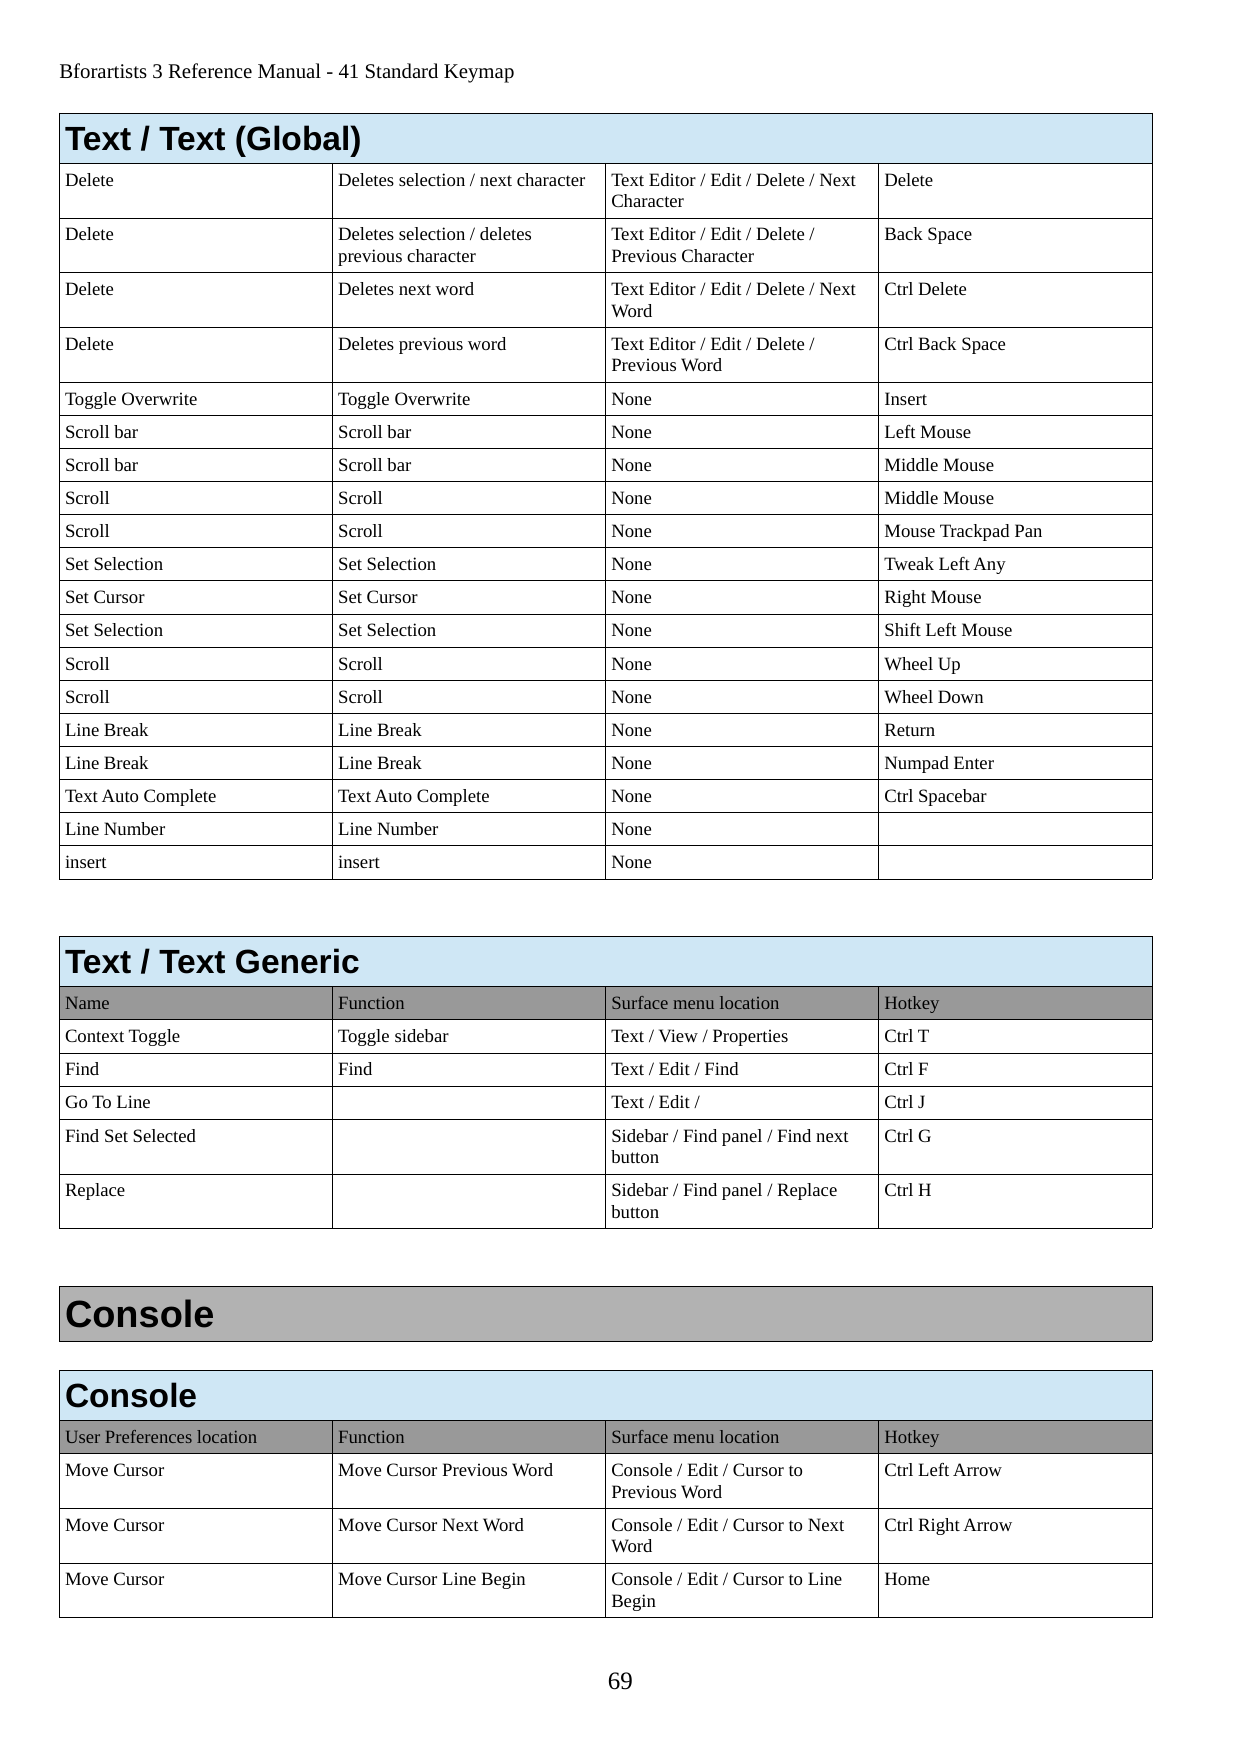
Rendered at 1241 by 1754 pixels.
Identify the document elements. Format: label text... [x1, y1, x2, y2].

table_cell Numpad Enter [879, 747, 1152, 779]
table_cell Sidebar / Find panel / Find next button [606, 1120, 878, 1173]
table_cell insert [60, 846, 332, 878]
table_cell Scroll bar [60, 449, 332, 481]
table_cell Deletes next word [333, 273, 605, 327]
table_cell Scroll bar [60, 416, 332, 448]
table_cell Scroll [60, 681, 332, 713]
table_cell Scroll [60, 648, 332, 680]
table_cell Scroll bar [333, 416, 605, 448]
table_cell Move Cursor [60, 1509, 332, 1562]
table_cell Move Cursor Previous Word [333, 1454, 605, 1508]
table_cell Move Cursor Line Begin [333, 1564, 605, 1617]
table_cell [879, 813, 1152, 845]
table_cell Find [333, 1054, 605, 1086]
table_cell Console / Edit / Cursor to Previous Word [606, 1454, 878, 1508]
table_cell [333, 1120, 605, 1173]
table_cell Surface menu location [606, 987, 878, 1019]
table_cell Text / Edit / Find [606, 1054, 878, 1086]
table_cell Right Mouse [879, 581, 1152, 613]
table_cell None [606, 615, 878, 647]
table_cell None [606, 581, 878, 613]
table_cell insert [333, 846, 605, 878]
table_cell Tweak Left Any [879, 548, 1152, 580]
table_cell None [606, 416, 878, 448]
table_cell Set Selection [333, 615, 605, 647]
table_cell None [606, 449, 878, 481]
table_cell Ctrl Left Arrow [879, 1454, 1152, 1508]
table_cell None [606, 482, 878, 514]
table_cell Home [879, 1564, 1152, 1617]
table_cell Toggle sidebar [333, 1020, 605, 1052]
table_cell [333, 1175, 605, 1228]
table_cell Line Break [60, 747, 332, 779]
table_cell Scroll [333, 648, 605, 680]
table_cell None [606, 648, 878, 680]
table_cell Text Editor / Edit / Delete / Previous Word [606, 328, 878, 382]
table_cell None [606, 846, 878, 878]
table_cell Set Cursor [333, 581, 605, 613]
table_cell Name [60, 987, 332, 1019]
table_cell Deletes previous word [333, 328, 605, 382]
table_cell Scroll [60, 482, 332, 514]
table_cell Function [333, 987, 605, 1019]
table_header Console [60, 1371, 1152, 1420]
table_cell Text / Edit / [606, 1087, 878, 1119]
table_cell Ctrl T [879, 1020, 1152, 1052]
table_cell Console / Edit / Cursor to Line Begin [606, 1564, 878, 1617]
table_cell Ctrl G [879, 1120, 1152, 1173]
table_cell Find Set Selected [60, 1120, 332, 1173]
table_cell None [606, 548, 878, 580]
table_cell None [606, 747, 878, 779]
table_cell [333, 1087, 605, 1119]
table_cell None [606, 383, 878, 415]
table_cell Scroll [333, 482, 605, 514]
table_cell Ctrl Back Space [879, 328, 1152, 382]
table_cell Move Cursor Next Word [333, 1509, 605, 1562]
table_cell Function [333, 1421, 605, 1453]
table_cell Surface menu location [606, 1421, 878, 1453]
table_cell None [606, 813, 878, 845]
table_cell Go To Line [60, 1087, 332, 1119]
table_cell Set Selection [333, 548, 605, 580]
table_cell Ctrl Spacebar [879, 780, 1152, 812]
table_cell User Preferences location [60, 1421, 332, 1453]
table_cell Ctrl Delete [879, 273, 1152, 327]
table_cell Toggle Overwrite [60, 383, 332, 415]
table_cell Ctrl J [879, 1087, 1152, 1119]
table_cell Return [879, 714, 1152, 746]
table_header Text / Text Generic [60, 937, 1152, 986]
table_cell Line Break [333, 747, 605, 779]
table_cell Set Selection [60, 548, 332, 580]
table_cell Delete [60, 328, 332, 382]
table_header Text / Text (Global) [60, 114, 1152, 163]
table_cell None [606, 681, 878, 713]
table_cell Set Selection [60, 615, 332, 647]
table_cell Ctrl F [879, 1054, 1152, 1086]
table_cell None [606, 714, 878, 746]
table_cell Text Editor / Edit / Delete / Next Character [606, 164, 878, 217]
table_cell Text Auto Complete [333, 780, 605, 812]
table_cell Scroll [60, 515, 332, 547]
table_cell Line Break [60, 714, 332, 746]
table_cell Find [60, 1054, 332, 1086]
table_header Console [60, 1287, 1152, 1341]
table_cell Middle Mouse [879, 449, 1152, 481]
table_cell Line Break [333, 714, 605, 746]
table_cell Scroll bar [333, 449, 605, 481]
table_cell Left Mouse [879, 416, 1152, 448]
table_cell [879, 846, 1152, 878]
table_cell Text Editor / Edit / Delete / Previous Character [606, 219, 878, 272]
table_cell Toggle Overwrite [333, 383, 605, 415]
table_cell Sidebar / Find panel / Replace button [606, 1175, 878, 1228]
table_cell Set Cursor [60, 581, 332, 613]
table_cell None [606, 780, 878, 812]
table_cell Delete [879, 164, 1152, 217]
table_cell Ctrl H [879, 1175, 1152, 1228]
table_cell Text Auto Complete [60, 780, 332, 812]
table_cell Move Cursor [60, 1454, 332, 1508]
table_cell Insert [879, 383, 1152, 415]
table_cell Delete [60, 219, 332, 272]
table_cell Context Toggle [60, 1020, 332, 1052]
table_cell Deletes selection / deletes previous character [333, 219, 605, 272]
table_cell Scroll [333, 681, 605, 713]
table_cell Ctrl Right Arrow [879, 1509, 1152, 1562]
table_cell Back Space [879, 219, 1152, 272]
table_cell Hotkey [879, 987, 1152, 1019]
table_cell Replace [60, 1175, 332, 1228]
table_cell Wheel Up [879, 648, 1152, 680]
table_cell Mouse Trackpad Pan [879, 515, 1152, 547]
table_cell Deletes selection / next character [333, 164, 605, 217]
table_cell None [606, 515, 878, 547]
table_cell Shift Left Mouse [879, 615, 1152, 647]
table_cell Middle Mouse [879, 482, 1152, 514]
table_cell Text / View / Properties [606, 1020, 878, 1052]
table_cell Line Number [60, 813, 332, 845]
table_cell Delete [60, 273, 332, 327]
table_cell Move Cursor [60, 1564, 332, 1617]
table_cell Hotkey [879, 1421, 1152, 1453]
table_cell Scroll [333, 515, 605, 547]
table_cell Delete [60, 164, 332, 217]
table_cell Text Editor / Edit / Delete / Next Word [606, 273, 878, 327]
table_cell Line Number [333, 813, 605, 845]
table_cell Console / Edit / Cursor to Next Word [606, 1509, 878, 1562]
table_cell Wheel Down [879, 681, 1152, 713]
